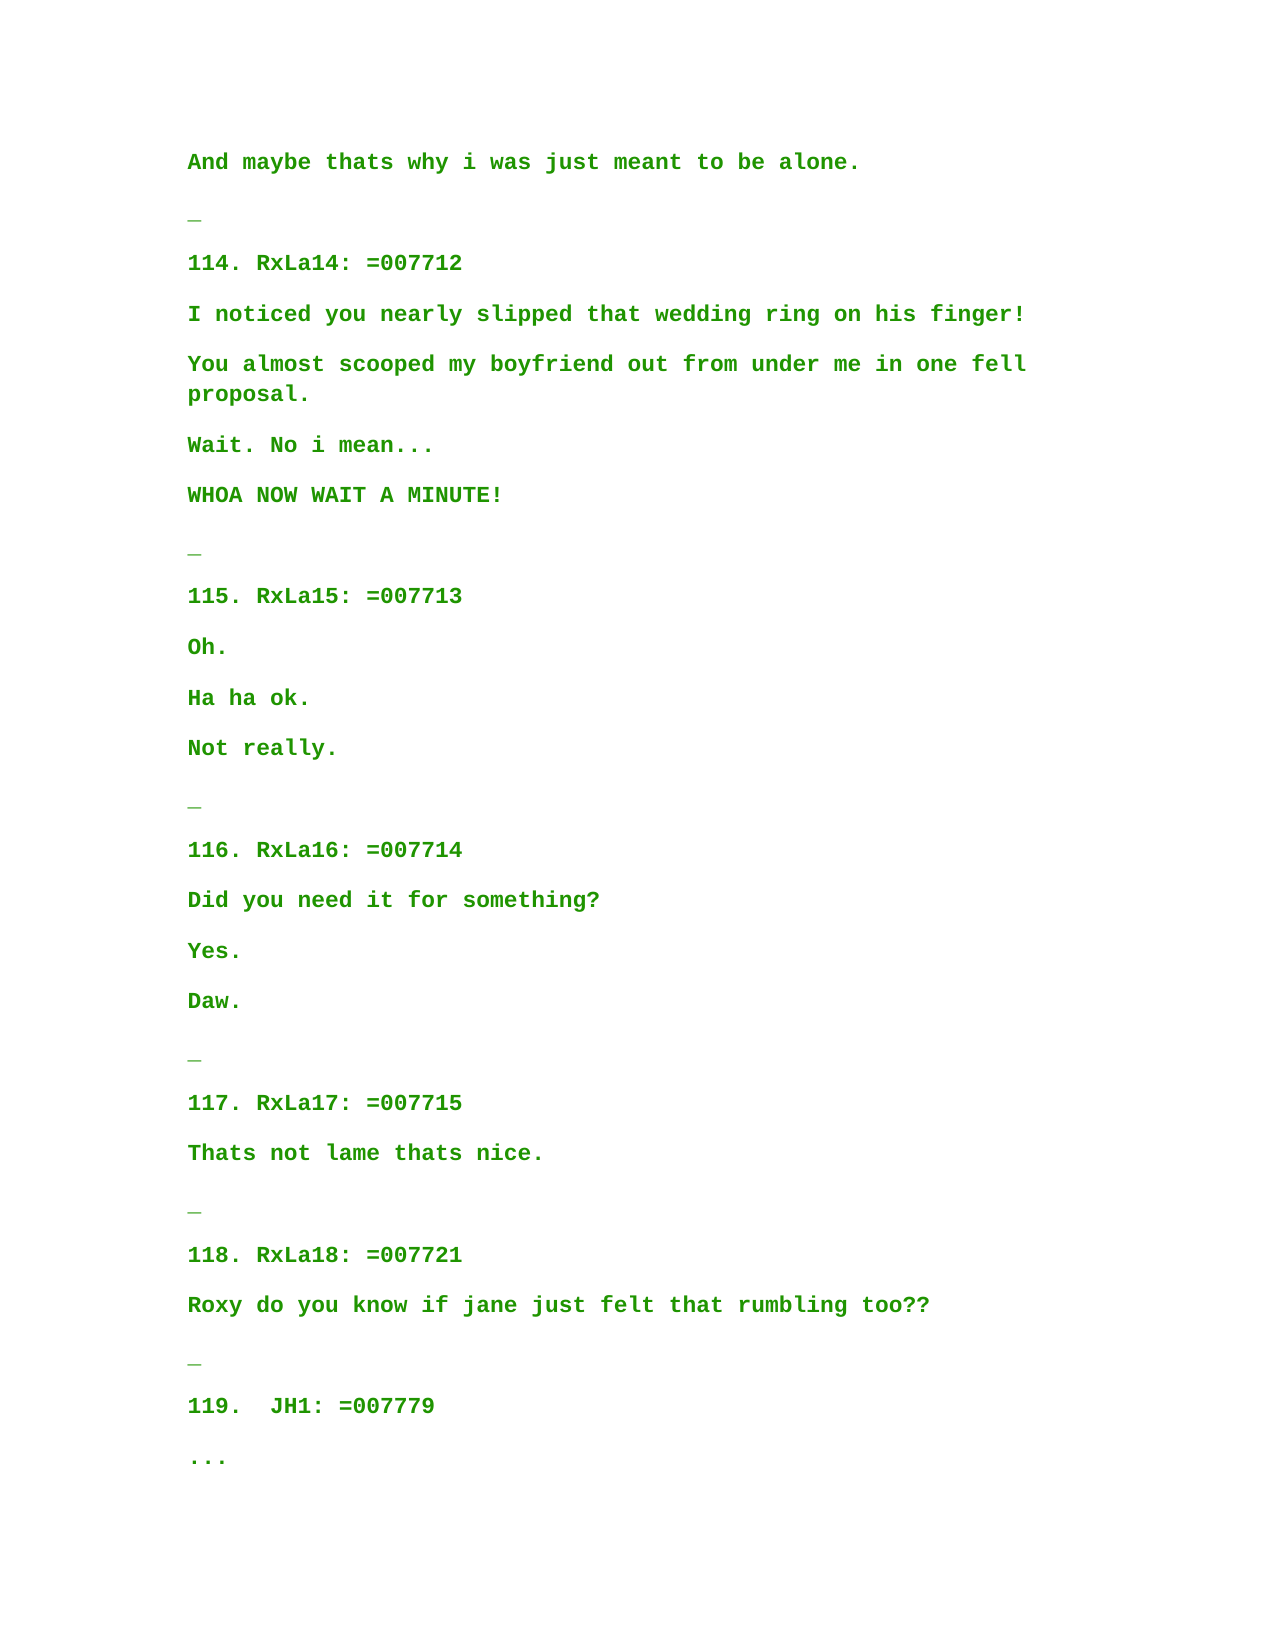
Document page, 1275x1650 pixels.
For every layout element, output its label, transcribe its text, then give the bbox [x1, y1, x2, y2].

text 117. RxLa17: =007715 [187, 1091, 1087, 1117]
text Wait. No i mean... [187, 433, 1087, 459]
text _ [187, 1040, 1087, 1066]
text _ [187, 534, 1087, 560]
text ... [187, 1445, 1087, 1471]
text 119. JH1: =007779 [187, 1395, 1087, 1421]
text Roxy do you know if jane just felt that rumbling too?? [187, 1293, 1087, 1319]
text 116. RxLa16: =007714 [187, 838, 1087, 864]
text _ [187, 1344, 1087, 1370]
text Yes. [187, 939, 1087, 965]
text Oh. [187, 635, 1087, 661]
text _ [187, 1192, 1087, 1218]
text 118. RxLa18: =007721 [187, 1243, 1087, 1269]
text And maybe thats why i was just meant to be alone. [187, 150, 1087, 176]
text Ha ha ok. [187, 686, 1087, 712]
text 115. RxLa15: =007713 [187, 585, 1087, 611]
text Did you need it for something? [187, 888, 1087, 914]
text Not really. [187, 737, 1087, 763]
text Thats not lame thats nice. [187, 1142, 1087, 1168]
text WHOA NOW WAIT A MINUTE! [187, 483, 1087, 509]
text Daw. [187, 990, 1087, 1016]
text _ [187, 787, 1087, 813]
text I noticed you nearly slipped that wedding ring on his finger! [187, 302, 1087, 328]
text _ [187, 201, 1087, 227]
text 114. RxLa14: =007712 [187, 251, 1087, 277]
text You almost scooped my boyfriend out from under me in one fell proposal. [187, 352, 1087, 408]
